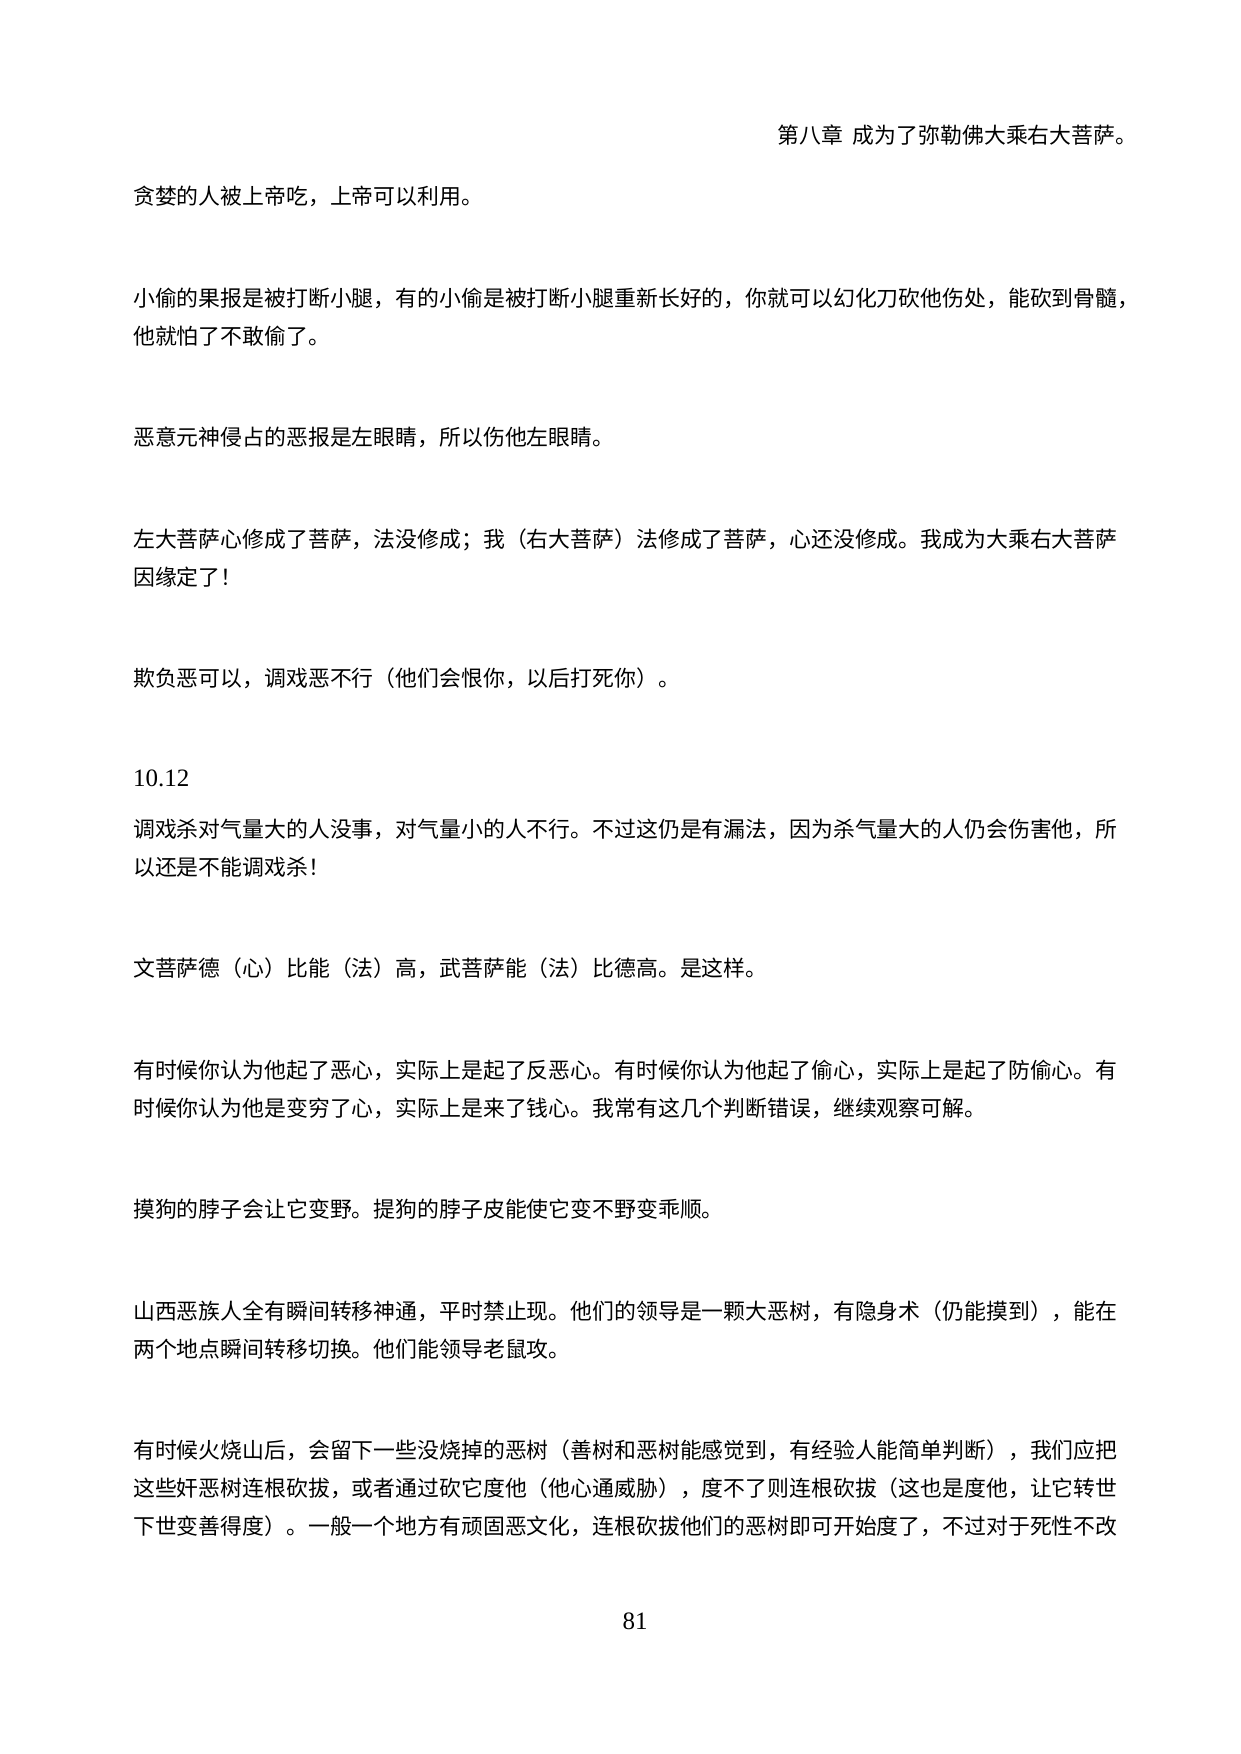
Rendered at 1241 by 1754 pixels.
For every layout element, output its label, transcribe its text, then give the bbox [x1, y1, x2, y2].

text 小偷的果报是被打断小腿，有的小偷是被打断小腿重新长好的，你就可以幻化刀砍他伤处，能砍到骨髓，他就怕了不敢偷了。 [133, 281, 1137, 350]
text 山西恶族人全有瞬间转移神通，平时禁止现。他们的领导是一颗大恶树，有隐身术（仍能摸到），能在两个地点瞬间转移切换。他们能领导老鼠攻。 [133, 1294, 1137, 1364]
text 有时候火烧山后，会留下一些没烧掉的恶树（善树和恶树能感觉到，有经验人能简单判断），我们应把这些奸恶树连根砍拔，或者通过砍它度他（他心通威胁），度不了则连根砍拔（这也是度他，让它转世下世变善得度）。一般一个地方有顽固恶文化，连根砍拔他们的恶树即可开始度了，不过对于死性不改 [133, 1433, 1137, 1541]
text 左大菩萨心修成了菩萨，法没修成；我（右大菩萨）法修成了菩萨，心还没修成。我成为大乘右大菩萨因缘定了！ [133, 522, 1137, 591]
text 欺负恶可以，调戏恶不行（他们会恨你，以后打死你）。 [133, 661, 1137, 693]
text 有时候你认为他起了恶心，实际上是起了反恶心。有时候你认为他起了偷心，实际上是起了防偷心。有时候你认为他是变穷了心，实际上是来了钱心。我常有这几个判断错误，继续观察可解。 [133, 1053, 1137, 1123]
text 恶意元神侵占的恶报是左眼睛，所以伤他左眼睛。 [133, 420, 1137, 452]
text 10.12 [133, 763, 1137, 792]
text 摸狗的脖子会让它变野。提狗的脖子皮能使它变不野变乖顺。 [133, 1192, 1137, 1224]
text 贪婪的人被上帝吃，上帝可以利用。 [133, 179, 1137, 211]
text 文菩萨德（心）比能（法）高，武菩萨能（法）比德高。是这样。 [133, 951, 1137, 983]
text 调戏杀对气量大的人没事，对气量小的人不行。不过这仍是有漏法，因为杀气量大的人仍会伤害他，所以还是不能调戏杀！ [133, 812, 1137, 882]
